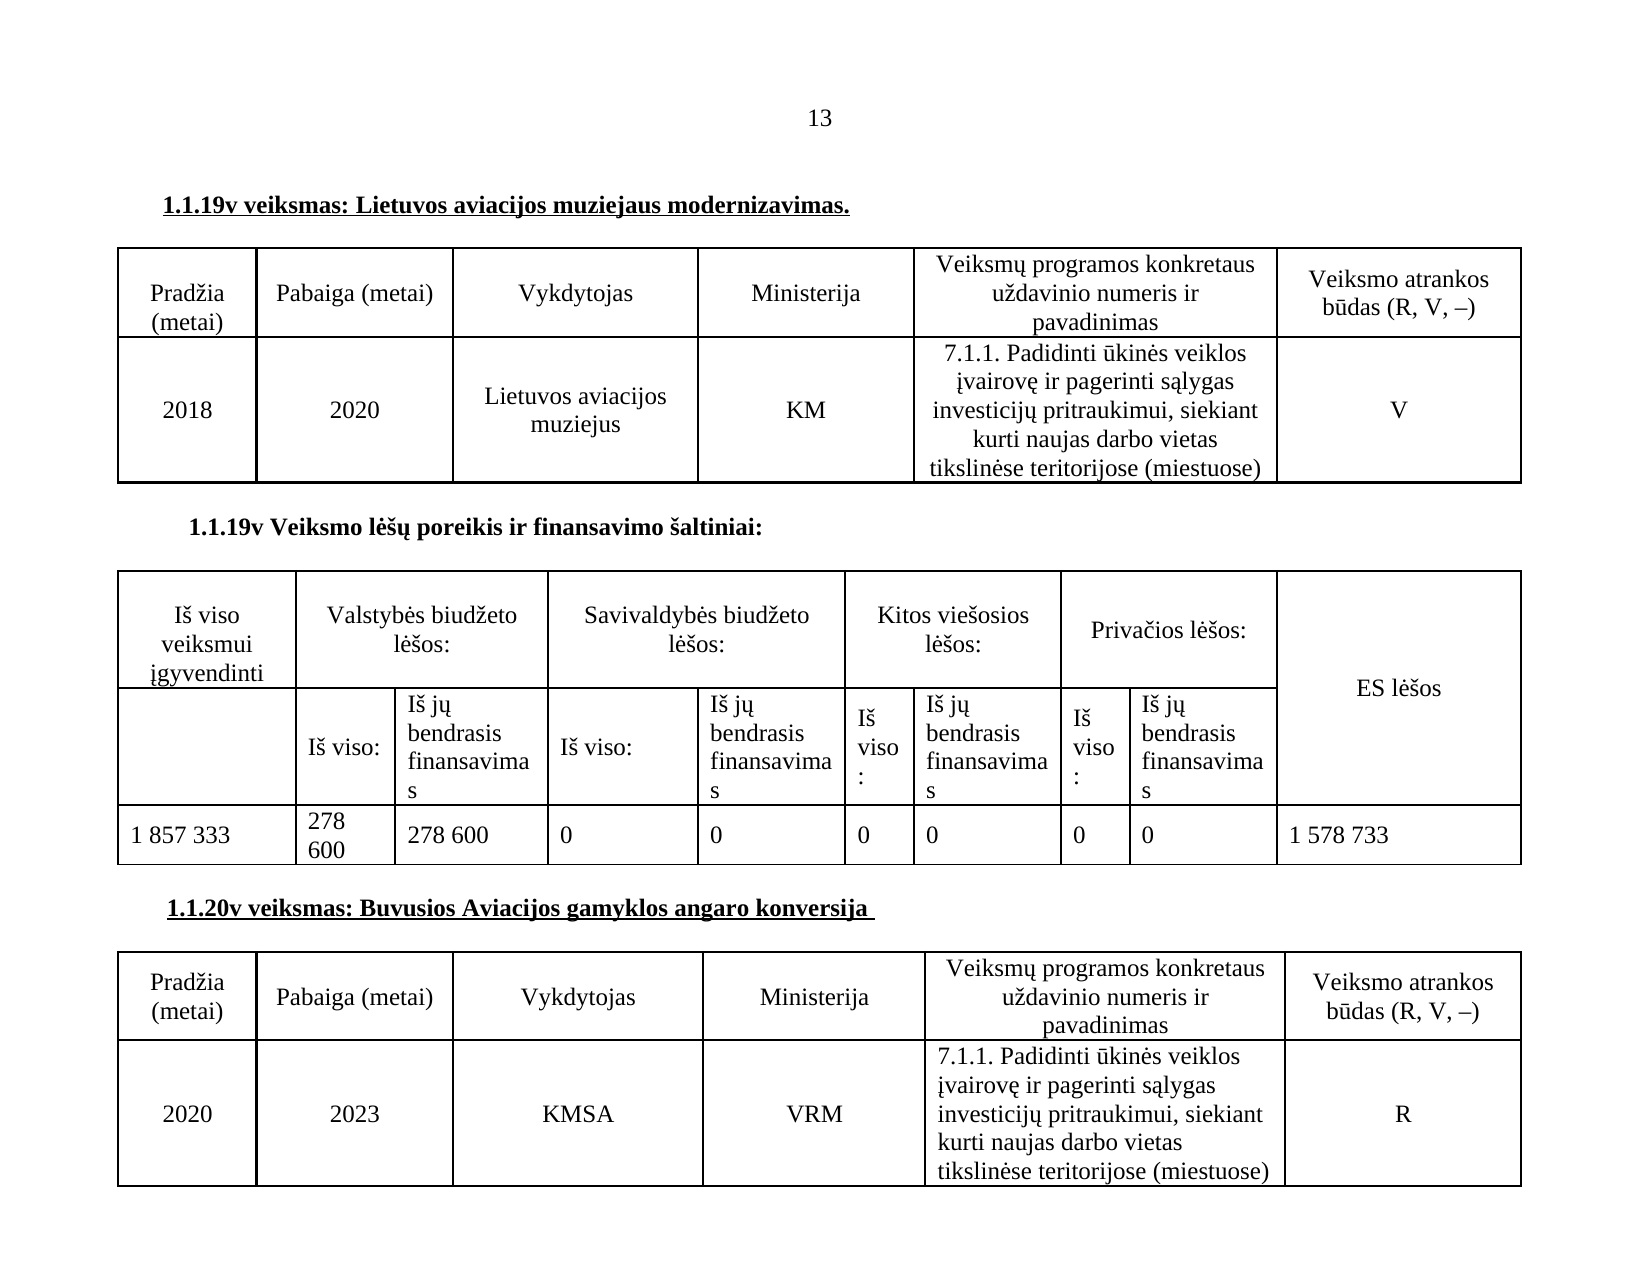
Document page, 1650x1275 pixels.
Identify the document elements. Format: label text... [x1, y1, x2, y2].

table_cell 2023 [258, 1041, 452, 1185]
table_cell 0 [915, 806, 1060, 863]
table_cell V [1278, 338, 1520, 481]
table_cell [1312, 922, 1521, 951]
table_cell Iš jų bendrasis finansavimas [396, 689, 547, 804]
table_cell Iš viso: [846, 689, 913, 804]
table_cell 0 [1062, 806, 1129, 863]
table_cell [1259, 922, 1312, 951]
table_cell Iš jų bendrasis finansavimas [915, 689, 1060, 804]
table_cell Iš jų bendrasis finansavimas [699, 689, 844, 804]
table_cell [905, 922, 930, 951]
table_cell [395, 922, 462, 951]
table_cell R [1286, 1041, 1520, 1185]
table_cell 7.1.1. Padidinti ūkinės veiklos įvairovę ir pagerinti sąlygas investicijų pritraukimui, siekiant kurti naujas darbo vietas tikslinėse teritorijose (miestuose) [926, 1041, 1284, 1185]
table_cell 1 578 733 [1278, 806, 1520, 863]
table_cell [1072, 922, 1167, 951]
table_cell [1006, 922, 1072, 951]
table_cell [119, 689, 295, 804]
table_cell Veiksmų programos konkretaus uždavinio numeris ir pavadinimas [926, 953, 1284, 1039]
table_header Veiksmo atrankos būdas (R, V, –) [1278, 249, 1520, 336]
table_cell Iš viso: [549, 689, 697, 804]
table_cell Iš jų bendrasis finansavimas [1131, 689, 1276, 804]
table_cell 0 [846, 806, 913, 863]
text 1.1.19v veiksmas: Lietuvos aviacijos muziejaus modernizavimas. [118, 190, 1521, 218]
table_cell [463, 922, 548, 951]
table_cell Privačios lėšos: [1062, 572, 1276, 687]
table_cell Valstybės biudžeto lėšos: [297, 572, 547, 687]
table_cell KM [699, 338, 913, 481]
table_cell Vykdytojas [454, 953, 702, 1039]
table_cell 0 [699, 806, 844, 863]
table_cell 1.1.20v veiksmas: Buvusios Aviacijos gamyklos angaro konversija [155, 865, 1521, 922]
table_header Ministerija [699, 249, 913, 336]
table_cell [728, 922, 904, 951]
table_cell Iš viso: [1062, 689, 1129, 804]
table_header Pradžia (metai) [119, 249, 255, 336]
table_cell Pradžia (metai) [119, 953, 255, 1039]
table_cell Veiksmo atrankos būdas (R, V, –) [1286, 953, 1520, 1039]
table_header Veiksmų programos konkretaus uždavinio numeris ir pavadinimas [915, 249, 1276, 336]
table_cell [548, 922, 703, 951]
table_cell [118, 865, 154, 922]
table_cell [256, 922, 395, 951]
table_cell Savivaldybės biudžeto lėšos: [549, 572, 844, 687]
table_cell 1 857 333 [119, 806, 295, 863]
table_cell 7.1.1. Padidinti ūkinės veiklos įvairovę ir pagerinti sąlygas investicijų pritraukimui, siekiant kurti naujas darbo vietas tikslinėse teritorijose (miestuose) [915, 338, 1276, 481]
table_cell Pabaiga (metai) [258, 953, 452, 1039]
table_cell 2020 [258, 338, 452, 481]
table_cell Lietuvos aviacijos muziejus [454, 338, 697, 481]
table_cell Iš viso: [297, 689, 394, 804]
table_cell ES lėšos [1278, 572, 1520, 804]
table_cell 0 [549, 806, 697, 863]
table_cell [118, 922, 154, 951]
table_cell [1167, 922, 1259, 951]
table_cell Kitos viešosios lėšos: [846, 572, 1060, 687]
table_cell [930, 922, 1006, 951]
table_cell 1.1.19v Veiksmo lėšų poreikis ir finansavimo šaltiniai: [118, 484, 1521, 570]
table_cell Ministerija [704, 953, 924, 1039]
table_cell 0 [1131, 806, 1276, 863]
table_header Pabaiga (metai) [258, 249, 452, 336]
table_cell 2020 [119, 1041, 255, 1185]
table_cell [703, 922, 728, 951]
table_cell [155, 922, 256, 951]
table_cell KMSA [454, 1041, 702, 1185]
table_cell 278 600 [297, 806, 394, 863]
table_cell 278 600 [396, 806, 547, 863]
table_cell Iš viso veiksmui įgyvendinti [119, 572, 295, 687]
table_cell 2018 [119, 338, 255, 481]
table_cell VRM [704, 1041, 924, 1185]
table_header Vykdytojas [454, 249, 697, 336]
